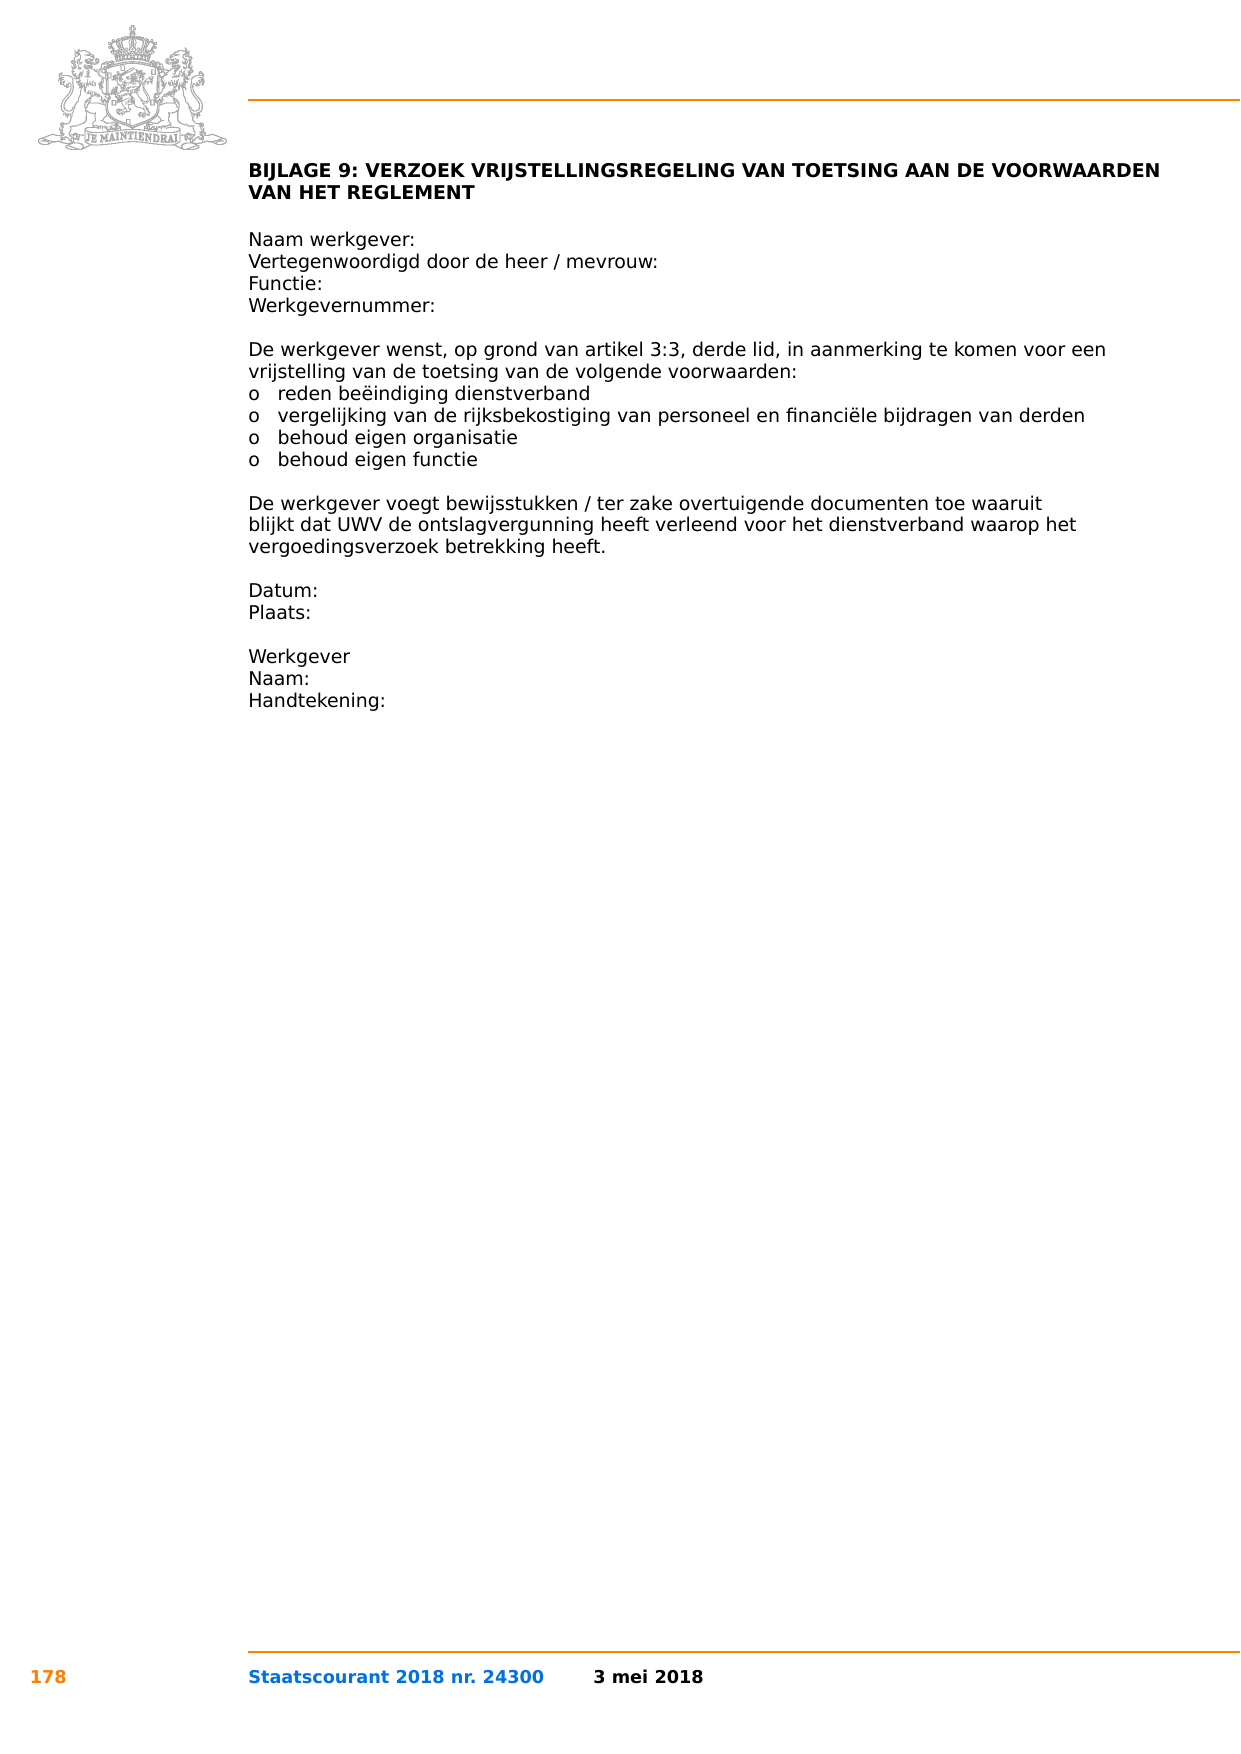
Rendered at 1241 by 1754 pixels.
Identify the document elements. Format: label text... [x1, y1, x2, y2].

text blijkt dat UWV de ontslagvergunning heeft verleend voor het dienstverband waarop het vergoedingsverzoek betrekking heeft. [248, 514, 1163, 558]
text o behoud eigen functie [248, 448, 1163, 471]
text Naam werkgever: [248, 229, 1163, 251]
text o behoud eigen organisatie [248, 427, 1163, 448]
text o vergelijking van de rijksbekostiging van personeel en financiële bijdragen van derden [248, 404, 1163, 427]
text De werkgever voegt bewijsstukken / ter zake overtuigende documenten toe waaruit [248, 492, 1163, 514]
text Vertegenwoordigd door de heer / mevrouw: [248, 251, 1163, 273]
subtitle BIJLAGE 9: VERZOEK VRIJSTELLINGSREGELING VAN TOETSING AAN DE VOORWAARDEN VAN HET REGLEMENT [248, 160, 1163, 204]
text Naam: [248, 668, 1163, 690]
text Werkgevernummer: [248, 295, 1163, 317]
text Werkgever [248, 646, 1163, 668]
text Plaats: [248, 602, 1163, 624]
text Functie: [248, 273, 1163, 295]
picture [38, 25, 227, 150]
text o reden beëindiging dienstverband [248, 383, 1163, 404]
text De werkgever wenst, op grond van artikel 3:3, derde lid, in aanmerking te komen voor een vrijstelling van de toetsing van de volgende voorwaarden: [248, 339, 1163, 383]
text Handtekening: [248, 690, 1163, 712]
text Datum: [248, 580, 1163, 602]
